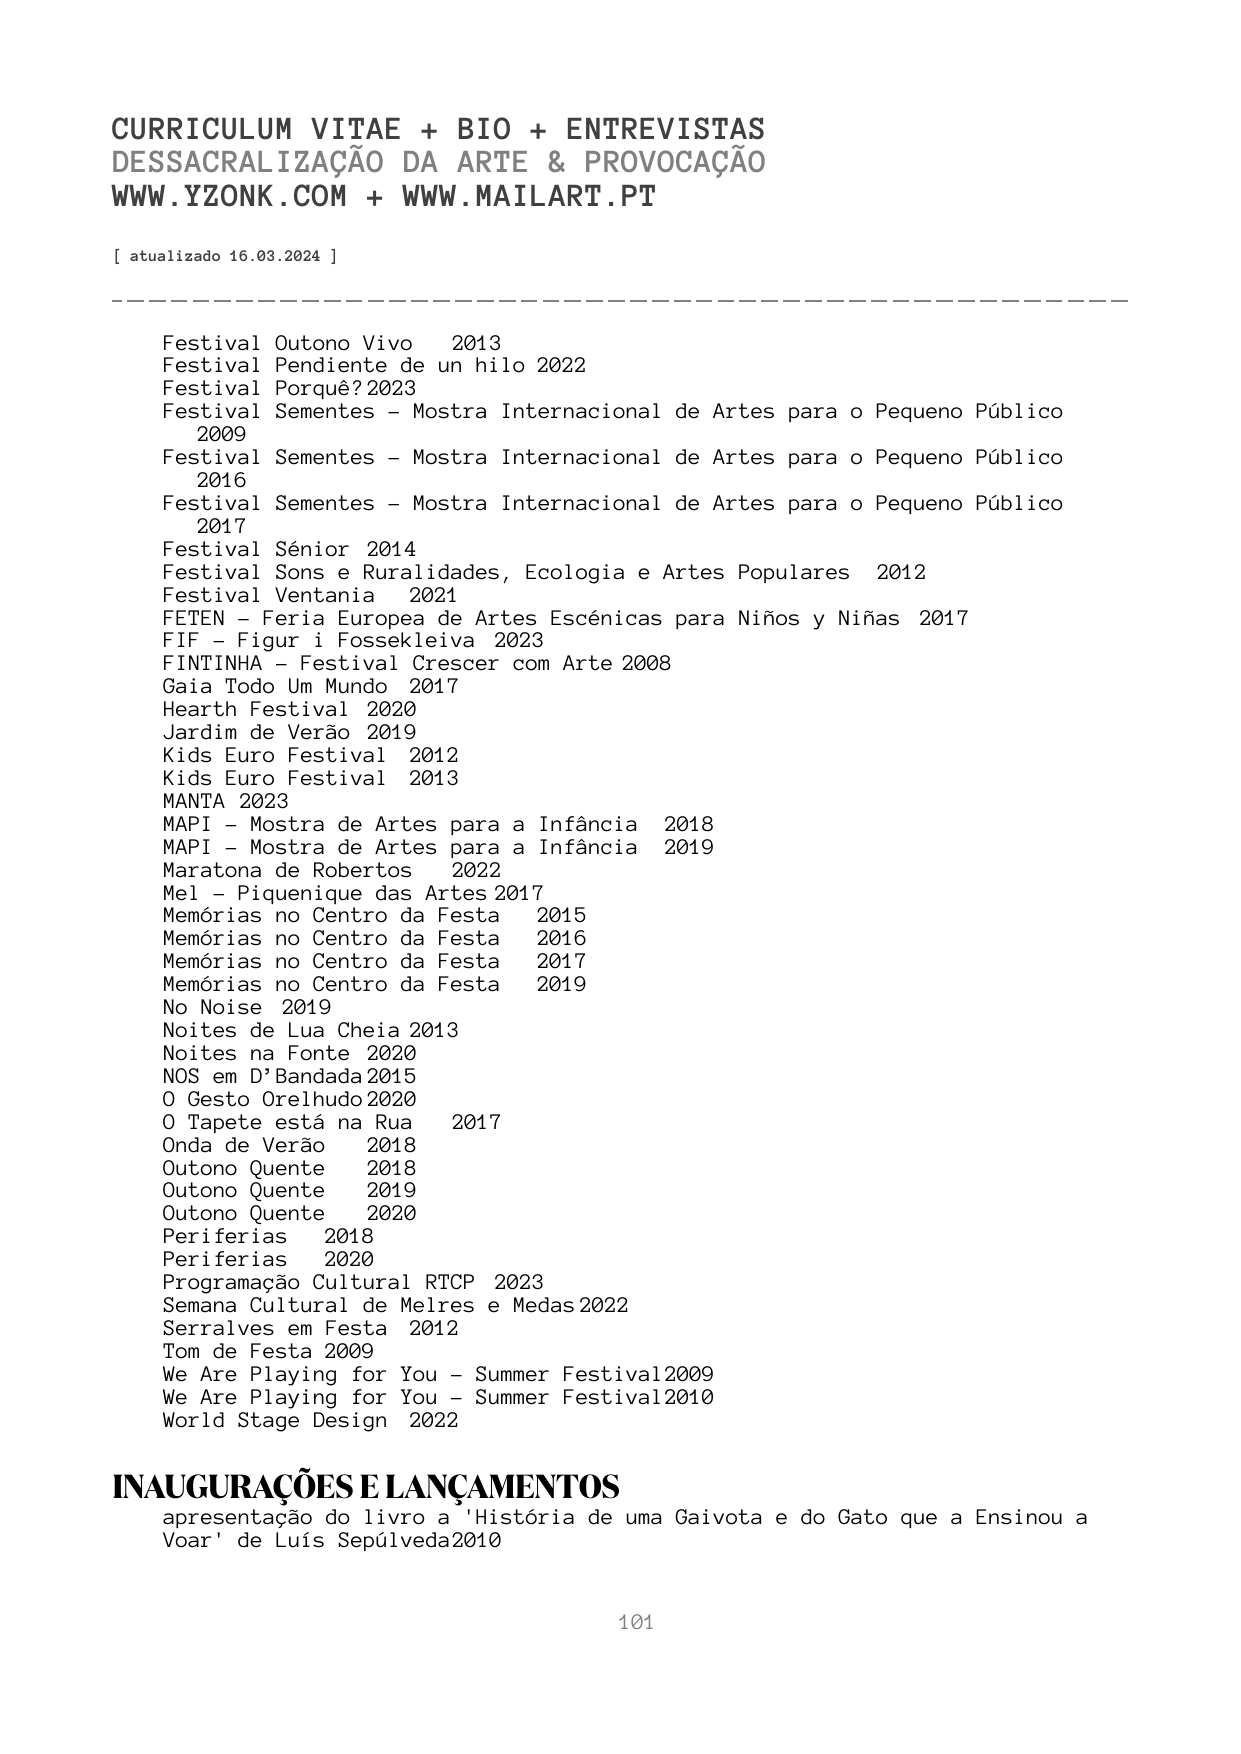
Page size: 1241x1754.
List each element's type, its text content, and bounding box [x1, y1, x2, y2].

list Festival Porquê? 2023 [163, 377, 1128, 400]
subtitle INAUGURAÇÕES E LANÇAMENTOS [112, 1473, 1128, 1506]
list Semana Cultural de Melres e Medas 2022 [163, 1294, 1128, 1317]
list Memórias no Centro da Festa 2015 [163, 904, 1128, 927]
list FETEN - Feria Europea de Artes Escénicas para Niños y Niñas 2017 [163, 606, 1128, 629]
list FINTINHA - Festival Crescer com Arte 2008 [163, 652, 1128, 675]
list Memórias no Centro da Festa 2016 [163, 927, 1128, 950]
list MAPI - Mostra de Artes para a Infância 2019 [163, 835, 1128, 858]
list Kids Euro Festival 2012 [163, 744, 1128, 767]
list Outono Quente 2020 [163, 1202, 1128, 1225]
list Festival Pendiente de un hilo 2022 [163, 354, 1128, 377]
list O Tapete está na Rua 2017 [163, 1110, 1128, 1133]
list Onda de Verão 2018 [163, 1133, 1128, 1156]
list Festival Sementes - Mostra Internacional de Artes para o Pequeno Público 2016 [163, 446, 1128, 492]
list Memórias no Centro da Festa 2017 [163, 950, 1128, 973]
list Periferias 2020 [163, 1248, 1128, 1271]
list Hearth Festival 2020 [163, 698, 1128, 721]
list Festival Sénior 2014 [163, 537, 1128, 560]
list apresentação do livro a 'História de uma Gaivota e do Gato que a Ensinou a Voar' de Luís Sepúlveda 2010 [163, 1506, 1128, 1552]
list Outono Quente 2019 [163, 1179, 1128, 1202]
list Festival Ventania 2021 [163, 583, 1128, 606]
list We Are Playing for You - Summer Festival 2010 [163, 1385, 1128, 1408]
list Periferias 2018 [163, 1225, 1128, 1248]
list MAPI - Mostra de Artes para a Infância 2018 [163, 812, 1128, 835]
list Jardim de Verão 2019 [163, 721, 1128, 744]
list Memórias no Centro da Festa 2019 [163, 973, 1128, 996]
list We Are Playing for You - Summer Festival 2009 [163, 1362, 1128, 1385]
list Gaia Todo Um Mundo 2017 [163, 675, 1128, 698]
list No Noise 2019 [163, 996, 1128, 1019]
list FIF - Figur i Fossekleiva 2023 [163, 629, 1128, 652]
list Mel - Piquenique das Artes 2017 [163, 881, 1128, 904]
list Serralves em Festa 2012 [163, 1317, 1128, 1339]
list MANTA 2023 [163, 789, 1128, 812]
list Outono Quente 2018 [163, 1156, 1128, 1179]
list Festival Sementes - Mostra Internacional de Artes para o Pequeno Público 2009 [163, 400, 1128, 446]
list Noites na Fonte 2020 [163, 1042, 1128, 1064]
list Festival Sons e Ruralidades, Ecologia e Artes Populares 2012 [163, 560, 1128, 583]
list Festival Outono Vivo 2013 [163, 331, 1128, 354]
list Maratona de Robertos 2022 [163, 858, 1128, 881]
list NOS em D’Bandada 2015 [163, 1064, 1128, 1087]
list Programação Cultural RTCP 2023 [163, 1271, 1128, 1294]
list Tom de Festa 2009 [163, 1339, 1128, 1362]
list O Gesto Orelhudo 2020 [163, 1087, 1128, 1110]
list Festival Sementes - Mostra Internacional de Artes para o Pequeno Público 2017 [163, 492, 1128, 537]
list Noites de Lua Cheia 2013 [163, 1019, 1128, 1042]
list World Stage Design 2022 [163, 1408, 1128, 1431]
list Kids Euro Festival 2013 [163, 767, 1128, 789]
